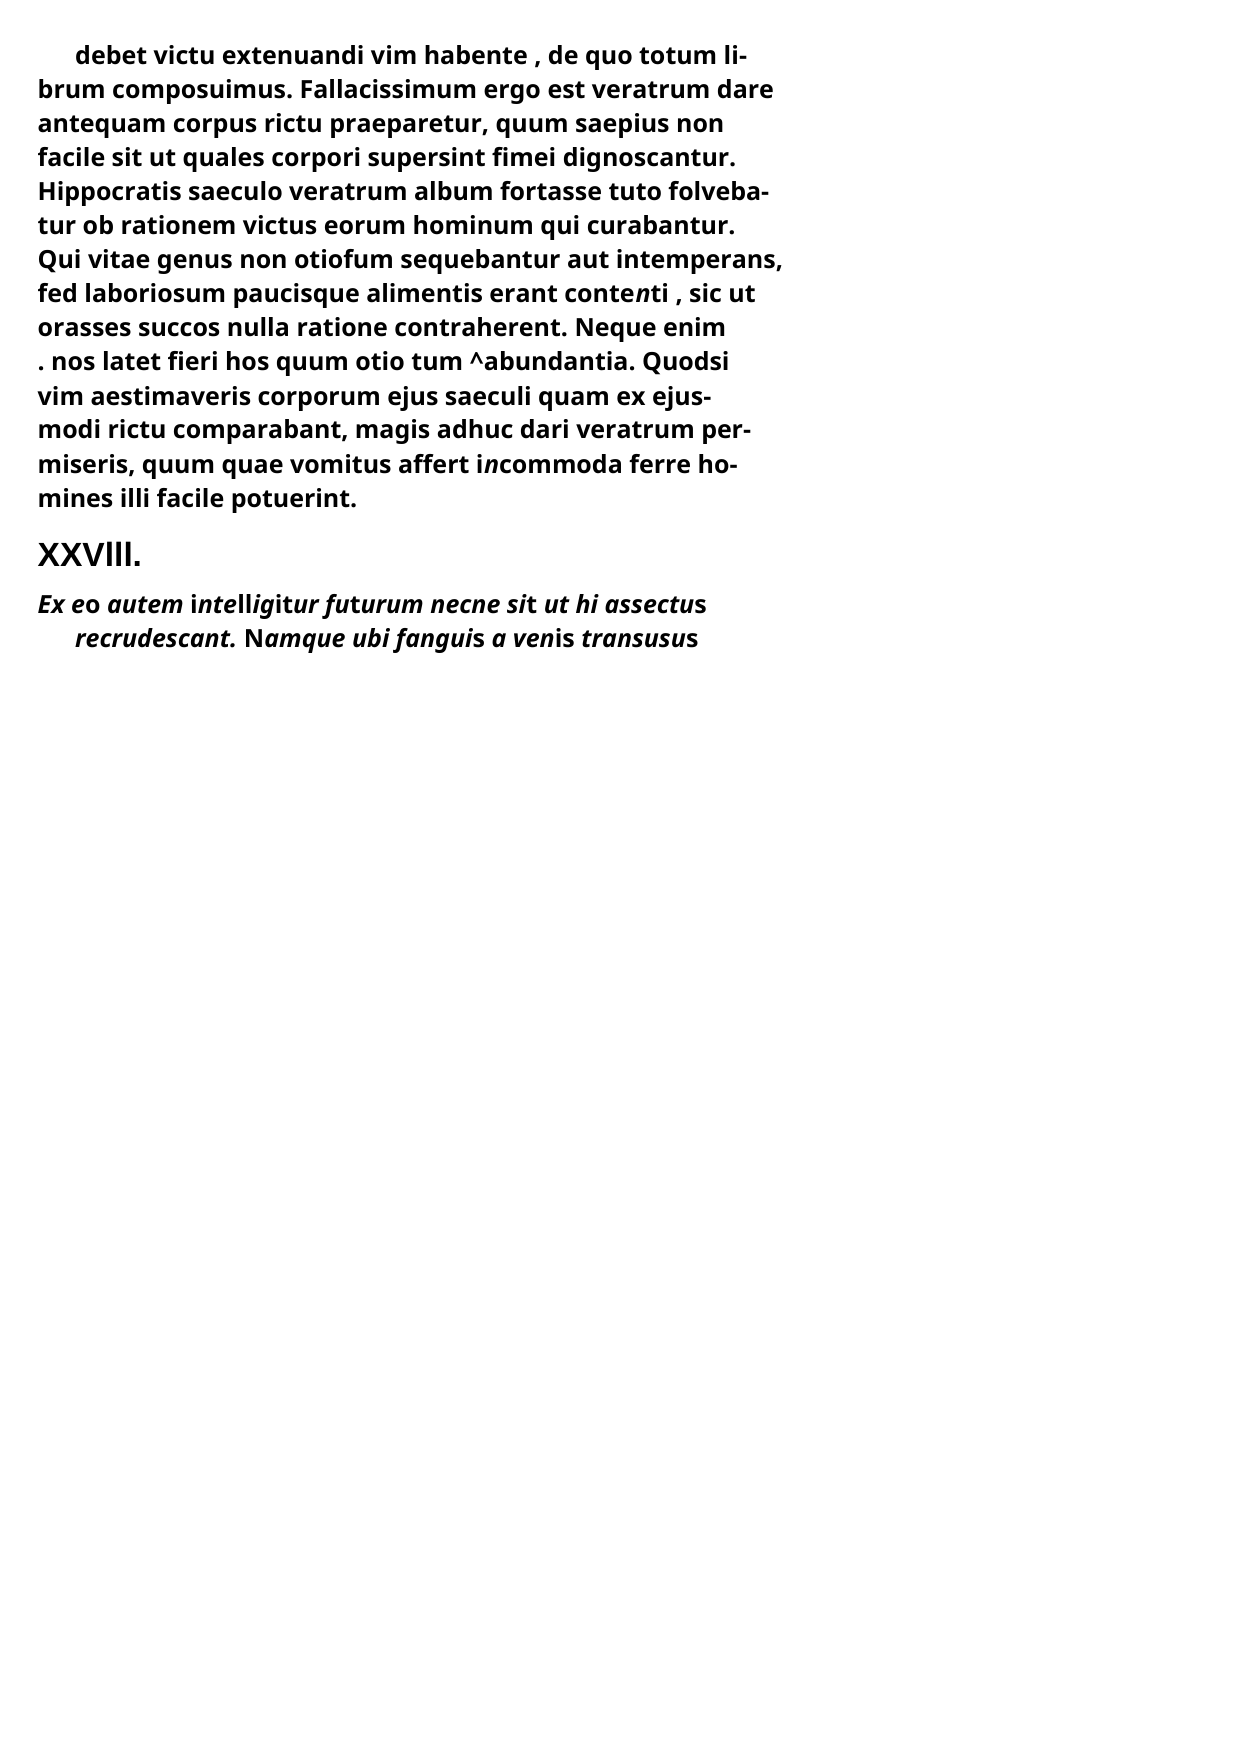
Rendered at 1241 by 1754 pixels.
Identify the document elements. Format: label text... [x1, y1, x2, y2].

subtitle XXVlll. [37, 535, 1203, 574]
text debet victu extenuandi vim habente , de quo totum li- brum composuimus. Fallacissimum ergo est veratrum dare antequam corpus rictu praeparetur, quum saepius non facile sit ut quales corpori supersint fimei dignoscantur. Hippocratis saeculo veratrum album fortasse tuto folveba- tur ob rationem victus eorum hominum qui curabantur. Qui vitae genus non otiofum sequebantur aut intemperans, fed laboriosum paucisque alimentis erant contenti , sic ut orasses succos nulla ratione contraherent. Neque enim . nos latet fieri hos quum otio tum ^abundantia. Quodsi vim aestimaveris corporum ejus saeculi quam ex ejus- modi rictu comparabant, magis adhuc dari veratrum per- miseris, quum quae vomitus affert incommoda ferre ho- mines illi facile potuerint. [37, 37, 1203, 514]
text Ex eo autem intelligitur futurum necne sit ut hi assectus recrudescant. Namque ubi fanguis a venis transusus [37, 586, 1203, 654]
